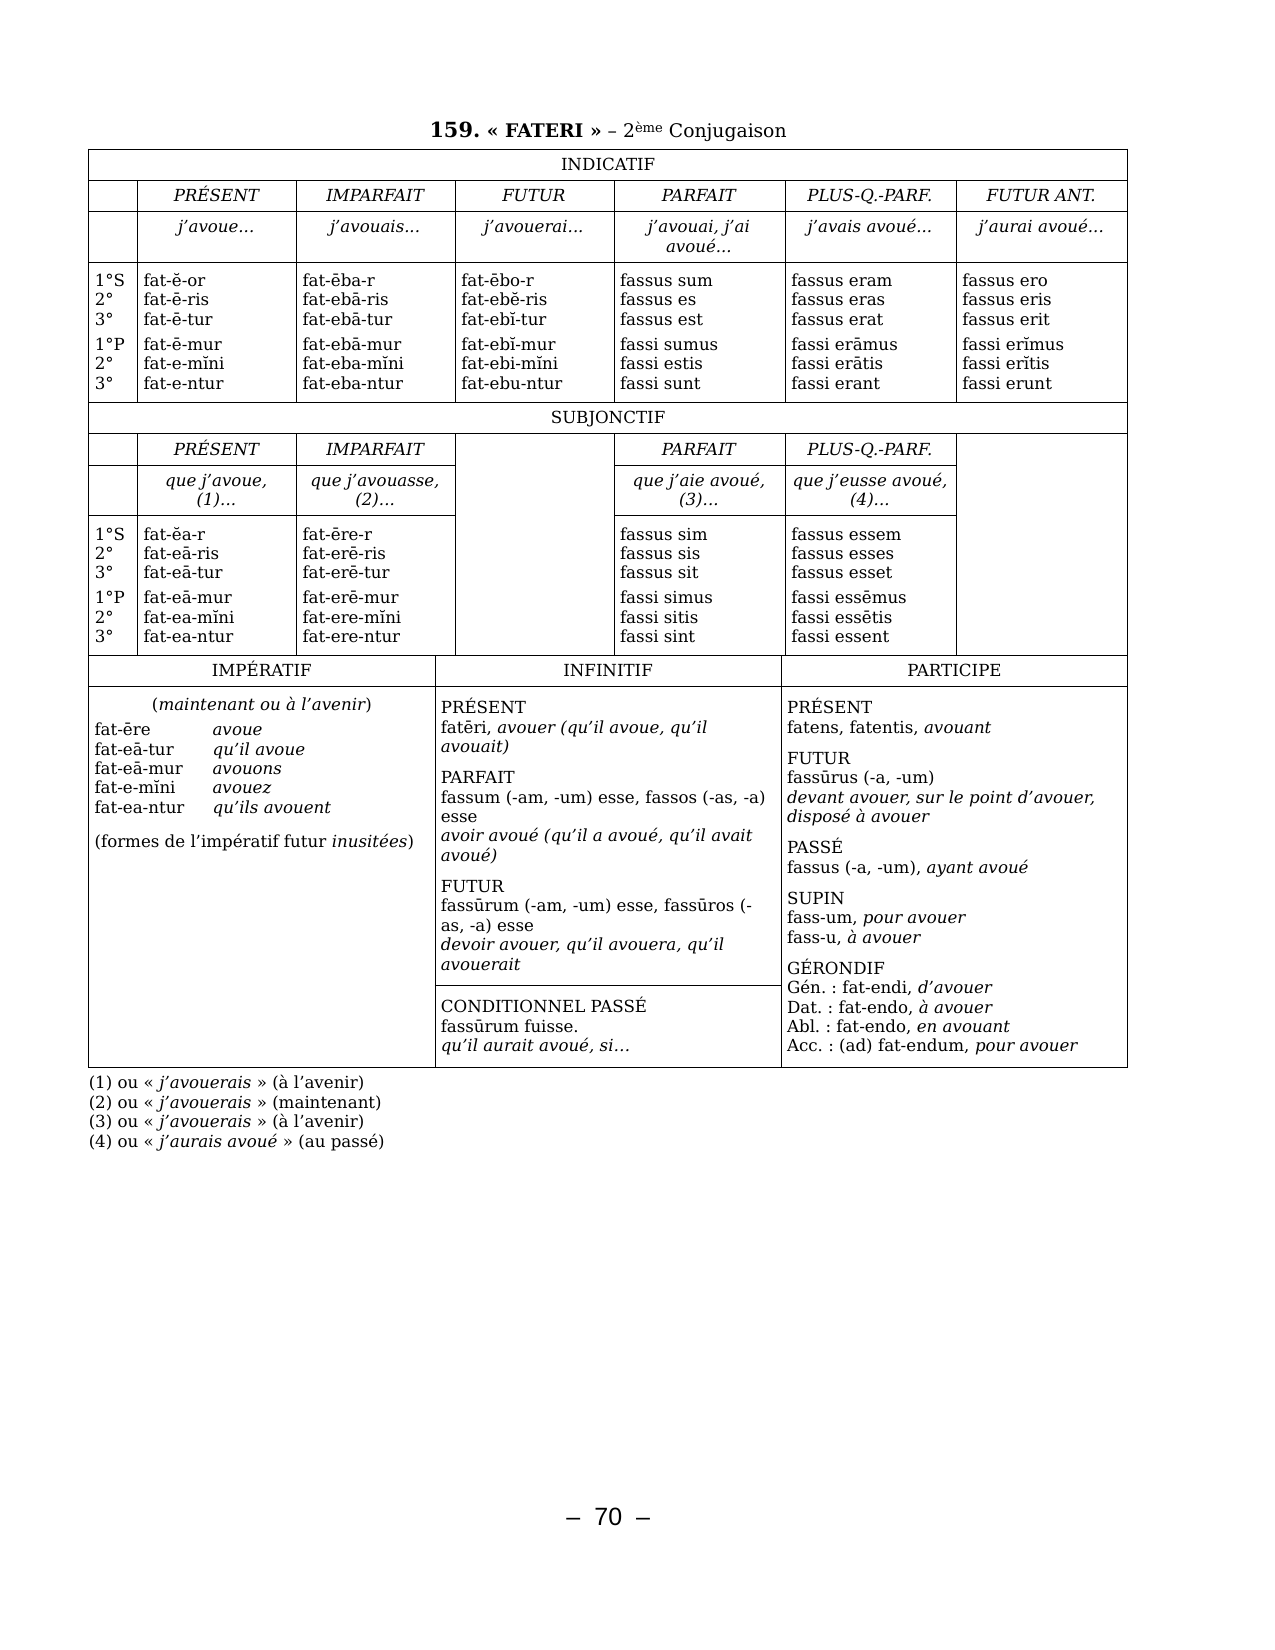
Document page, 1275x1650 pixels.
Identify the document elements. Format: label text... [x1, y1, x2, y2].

table_cell [89, 181, 137, 211]
table_cell j’avouai, j’ai avoué... [615, 212, 785, 262]
table_cell 1°S 2° 3° 1°P 2° 3° [89, 516, 137, 655]
table_cell IMPARFAIT [297, 434, 455, 465]
table_cell PRÉSENT [138, 181, 296, 211]
table_cell (maintenant ou à l’avenir) fat-ēre avoue fat-eā-tur qu’il avoue fat-eā-mur avouons fat-e-mĭni avouez fat-ea-ntur qu’ils avouent (formes de l’impératif futur inusitées) [89, 687, 435, 1067]
table_cell FUTUR ANT. [957, 181, 1127, 211]
table_cell j’avoue... [138, 212, 296, 262]
table_cell PARFAIT [615, 434, 785, 465]
table_cell que j’eusse avoué, (4)... [786, 466, 956, 515]
text (1) ou « j’avouerais » (à l’avenir) (2) ou « j’avouerais » (maintenant) (3) ou « j’avouerais » (à l’avenir) (4) ou « j’aurais avoué » (au passé) [88, 1073, 1127, 1151]
table_header INDICATIF [89, 150, 1127, 180]
table_cell fat-ēba-r fat-ebā-ris fat-ebā-tur fat-ebā-mur fat-eba-mĭni fat-eba-ntur [297, 263, 455, 402]
table_cell fat-ĕ-or fat-ē-ris fat-ē-tur fat-ē-mur fat-e-mĭni fat-e-ntur [138, 263, 296, 402]
table_cell [456, 434, 614, 655]
table_cell PRÉSENT fatens, fatentis, avouant FUTUR fassūrus (-a, -um) devant avouer, sur le point d’avouer, disposé à avouer PASSÉ fassus (-a, -um), ayant avoué SUPIN fass-um, pour avouer fass-u, à avouer GÉRONDIF Gén. : fat-endi, d’avouer Dat. : fat-endo, à avouer Abl. : fat-endo, en avouant Acc. : (ad) fat-endum, pour avouer [782, 687, 1127, 1067]
table_header SUBJONCTIF [89, 403, 1127, 433]
table_cell fassus ero fassus eris fassus erit fassi erĭmus fassi erĭtis fassi erunt [957, 263, 1127, 402]
table_cell fassus sim fassus sis fassus sit fassi simus fassi sitis fassi sint [615, 516, 785, 655]
table_cell [957, 434, 1127, 655]
table_cell que j’avoue, (1)... [138, 466, 296, 515]
table_cell 1°S 2° 3° 1°P 2° 3° [89, 263, 137, 402]
text 159. « FATERI » – 2ème Conjugaison [88, 118, 1127, 143]
table_header INFINITIF [436, 656, 781, 686]
table_cell fassus sum fassus es fassus est fassi sumus fassi estis fassi sunt [615, 263, 785, 402]
table_cell PLUS-Q.-PARF. [786, 181, 956, 211]
table_cell fat-ĕa-r fat-eā-ris fat-eā-tur fat-eā-mur fat-ea-mĭni fat-ea-ntur [138, 516, 296, 655]
table_cell PLUS-Q.-PARF. [786, 434, 956, 465]
table_cell fassus essem fassus esses fassus esset fassi essēmus fassi essētis fassi essent [786, 516, 956, 655]
table_cell j’aurai avoué... [957, 212, 1127, 262]
table_cell que j’avouasse, (2)... [297, 466, 455, 515]
table_cell j’avais avoué... [786, 212, 956, 262]
table_cell PARFAIT [615, 181, 785, 211]
table_cell CONDITIONNEL PASSÉ fassūrum fuisse. qu’il aurait avoué, si… [436, 986, 781, 1067]
table_cell [89, 212, 137, 262]
table_cell PRÉSENT fatēri, avouer (qu’il avoue, qu’il avouait) PARFAIT fassum (-am, -um) esse, fassos (-as, -a) esse avoir avoué (qu’il a avoué, qu’il avait avoué) FUTUR fassūrum (-am, -um) esse, fassūros (-as, -a) esse devoir avouer, qu’il avouera, qu’il avouerait [436, 687, 781, 985]
table_cell fat-ēre-r fat-erē-ris fat-erē-tur fat-erē-mur fat-ere-mĭni fat-ere-ntur [297, 516, 455, 655]
table_cell j’avouerai... [456, 212, 614, 262]
table_cell [89, 466, 137, 515]
table_cell fassus eram fassus eras fassus erat fassi erāmus fassi erātis fassi erant [786, 263, 956, 402]
table_cell FUTUR [456, 181, 614, 211]
table_cell IMPARFAIT [297, 181, 455, 211]
table_cell PRÉSENT [138, 434, 296, 465]
table_header PARTICIPE [782, 656, 1127, 686]
table_cell fat-ēbo-r fat-ebĕ-ris fat-ebĭ-tur fat-ebĭ-mur fat-ebi-mĭni fat-ebu-ntur [456, 263, 614, 402]
table_cell j’avouais... [297, 212, 455, 262]
table_cell [89, 434, 137, 465]
table_cell que j’aie avoué, (3)... [615, 466, 785, 515]
table_header IMPÉRATIF [89, 656, 435, 686]
